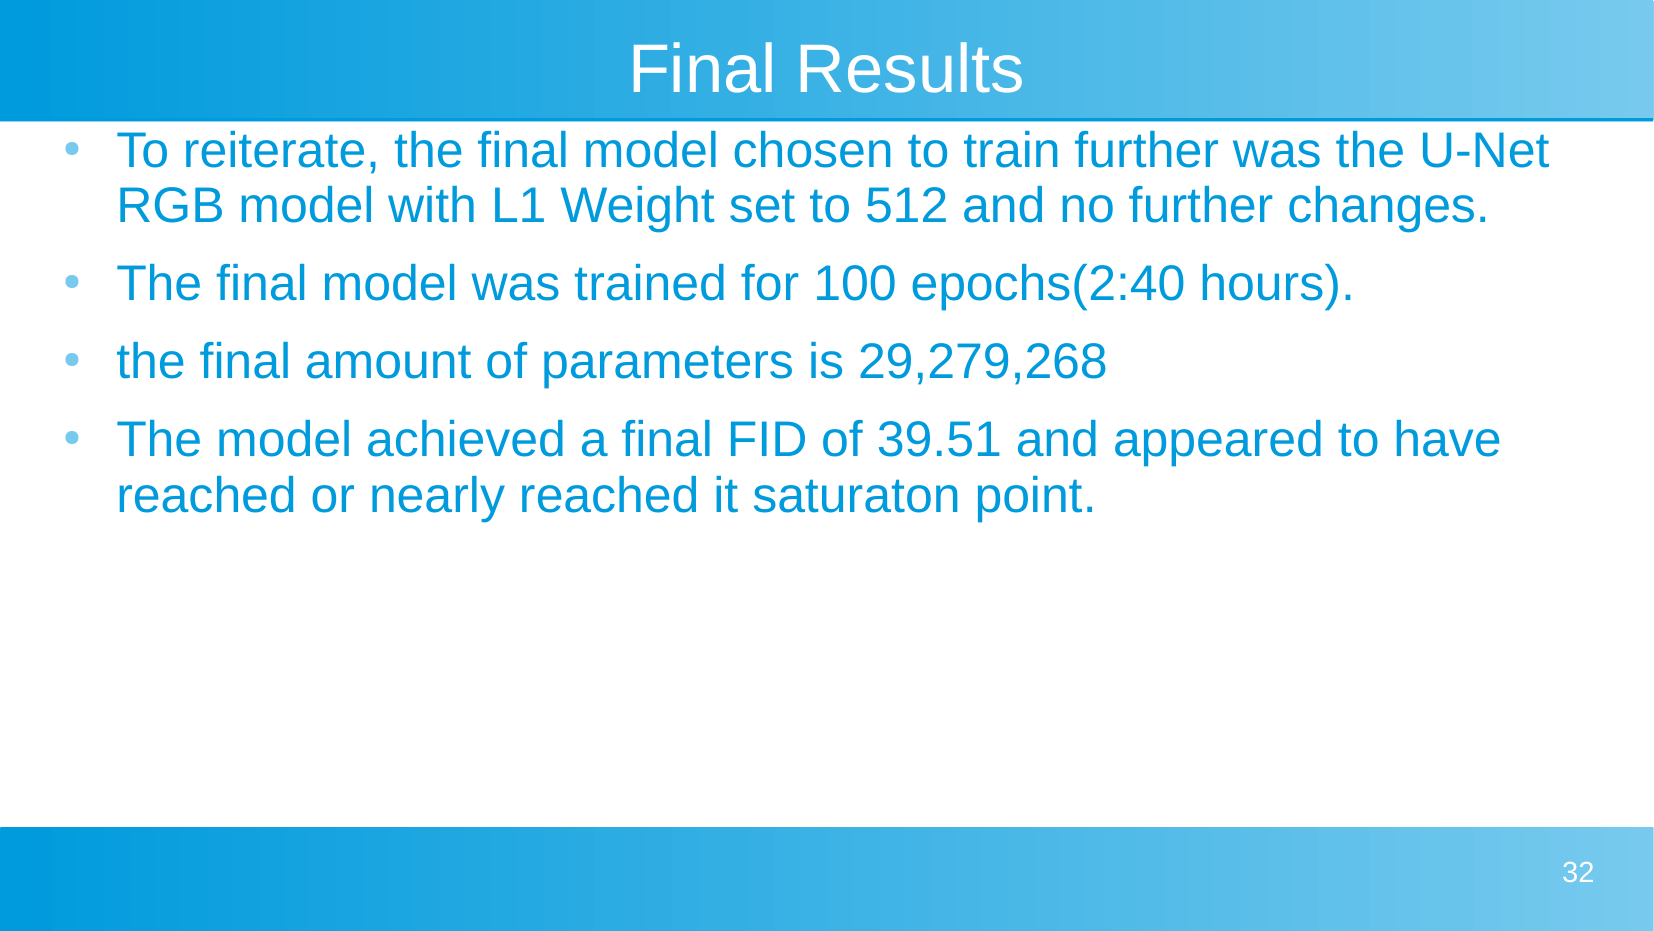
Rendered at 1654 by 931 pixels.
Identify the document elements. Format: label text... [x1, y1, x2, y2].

list To reiterate, the final model chosen to train further was the U-Net RGB model with L1 Weight set to 512 and no further changes. The final model was trained for 100 epochs(2:40 hours). the final amount of parameters is 29,279,268 The model achieved a final FID of 39.51 and appeared to have reached or nearly reached it saturaton point. [45, 121, 1581, 713]
title Final Results [59, 29, 1595, 108]
